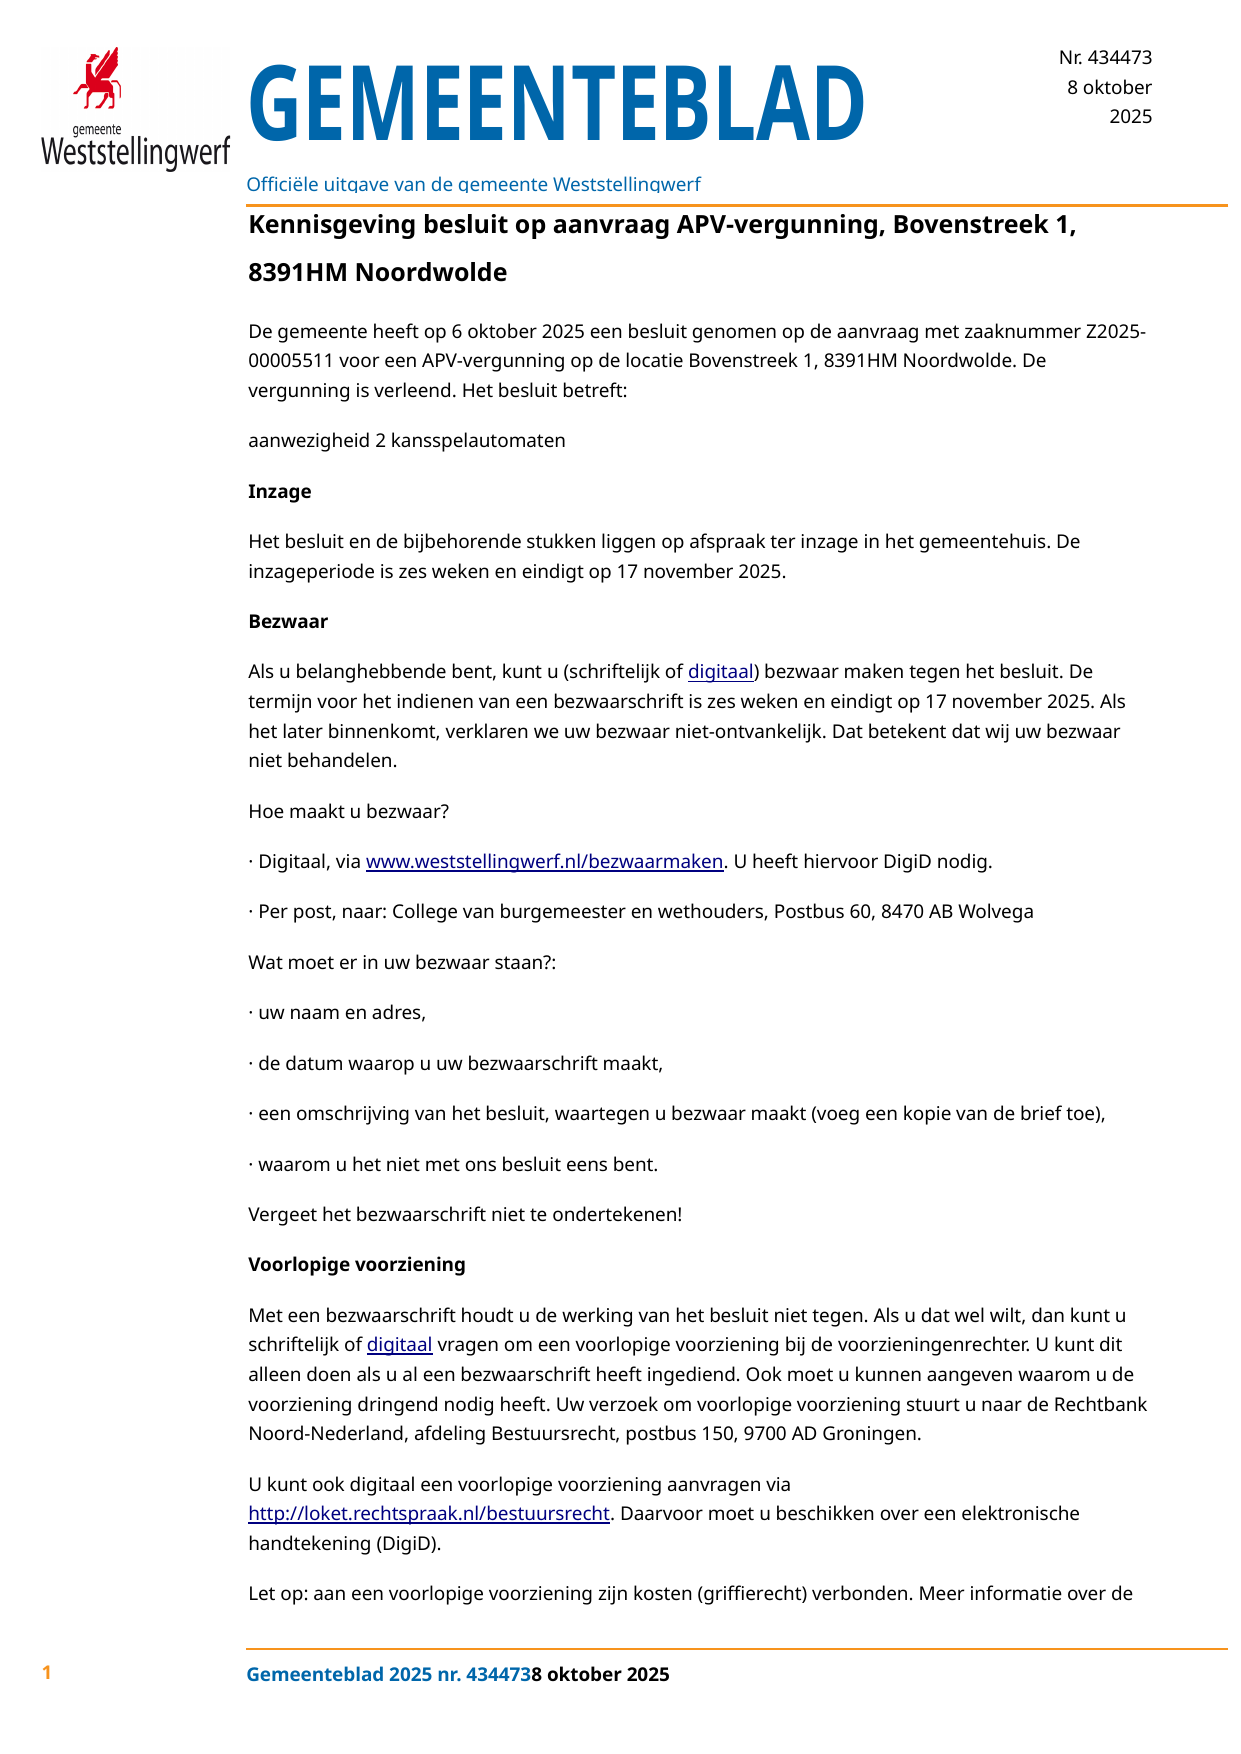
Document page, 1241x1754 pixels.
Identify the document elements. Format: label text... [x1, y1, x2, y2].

text Het besluit en de bijbehorende stukken liggen op afspraak ter inzage in het gemeentehuis. De inzageperiode is zes weken en eindigt op 17 november 2025. [248, 528, 1152, 584]
text Let op: aan een voorlopige voorziening zijn kosten (griffierecht) verbonden. Meer informatie over de [248, 1580, 1152, 1606]
text Als u belanghebbende bent, kunt u (schriftelijk of digitaal) bezwaar maken tegen het besluit. De termijn voor het indienen van een bezwaarschrift is zes weken en eindigt op 17 november 2025. Als het later binnenkomt, verklaren we uw bezwaar niet-ontvankelijk. Dat betekent dat wij uw bezwaar niet behandelen. [248, 659, 1152, 773]
text De gemeente heeft op 6 oktober 2025 een besluit genomen op de aanvraag met zaaknummer Z2025-00005511 voor een APV-vergunning op de locatie Bovenstreek 1, 8391HM Noordwolde. De vergunning is verleend. Het besluit betreft: [248, 318, 1152, 403]
text Met een bezwaarschrift houdt u de werking van het besluit niet tegen. Als u dat wel wilt, dan kunt u schriftelijk of digitaal vragen om een voorlopige voorziening bij de voorzieningenrechter. U kunt dit alleen doen als u al een bezwaarschrift heeft ingediend. Ook moet u kunnen aangeven waarom u de voorziening dringend nodig heeft. Uw verzoek om voorlopige voorziening stuurt u naar de Rechtbank Noord-Nederland, afdeling Bestuursrecht, postbus 150, 9700 AD Groningen. [248, 1302, 1152, 1446]
text · een omschrijving van het besluit, waartegen u bezwaar maakt (voeg een kopie van de brief toe), [248, 1100, 1152, 1126]
text · Per post, naar: College van burgemeester en wethouders, Postbus 60, 8470 AB Wolvega [248, 899, 1152, 924]
text · waarom u het niet met ons besluit eens bent. [248, 1151, 1152, 1177]
picture [41, 47, 231, 172]
text Kennisgeving besluit op aanvraag APV-vergunning, Bovenstreek 1, 8391HM Noordwolde [248, 207, 1152, 288]
text Voorlopige voorziening [248, 1252, 1152, 1277]
text · de datum waarop u uw bezwaarschrift maakt, [248, 1050, 1152, 1076]
text Wat moet er in uw bezwaar staan?: [248, 949, 1152, 975]
text Bezwaar [248, 608, 1152, 634]
text · uw naam en adres, [248, 999, 1152, 1025]
text aanwezigheid 2 kansspelautomaten [248, 427, 1152, 453]
text Vergeet het bezwaarschrift niet te ondertekenen! [248, 1201, 1152, 1227]
text U kunt ook digitaal een voorlopige voorziening aanvragen via http://loket.rechtspraak.nl/bestuursrecht. Daarvoor moet u beschikken over een elektronische handtekening (DigiD). [248, 1471, 1152, 1556]
text Inzage [248, 478, 1152, 504]
text Hoe maakt u bezwaar? [248, 798, 1152, 824]
text · Digitaal, via www.weststellingwerf.nl/bezwaarmaken. U heeft hiervoor DigiD nodig. [248, 848, 1152, 874]
